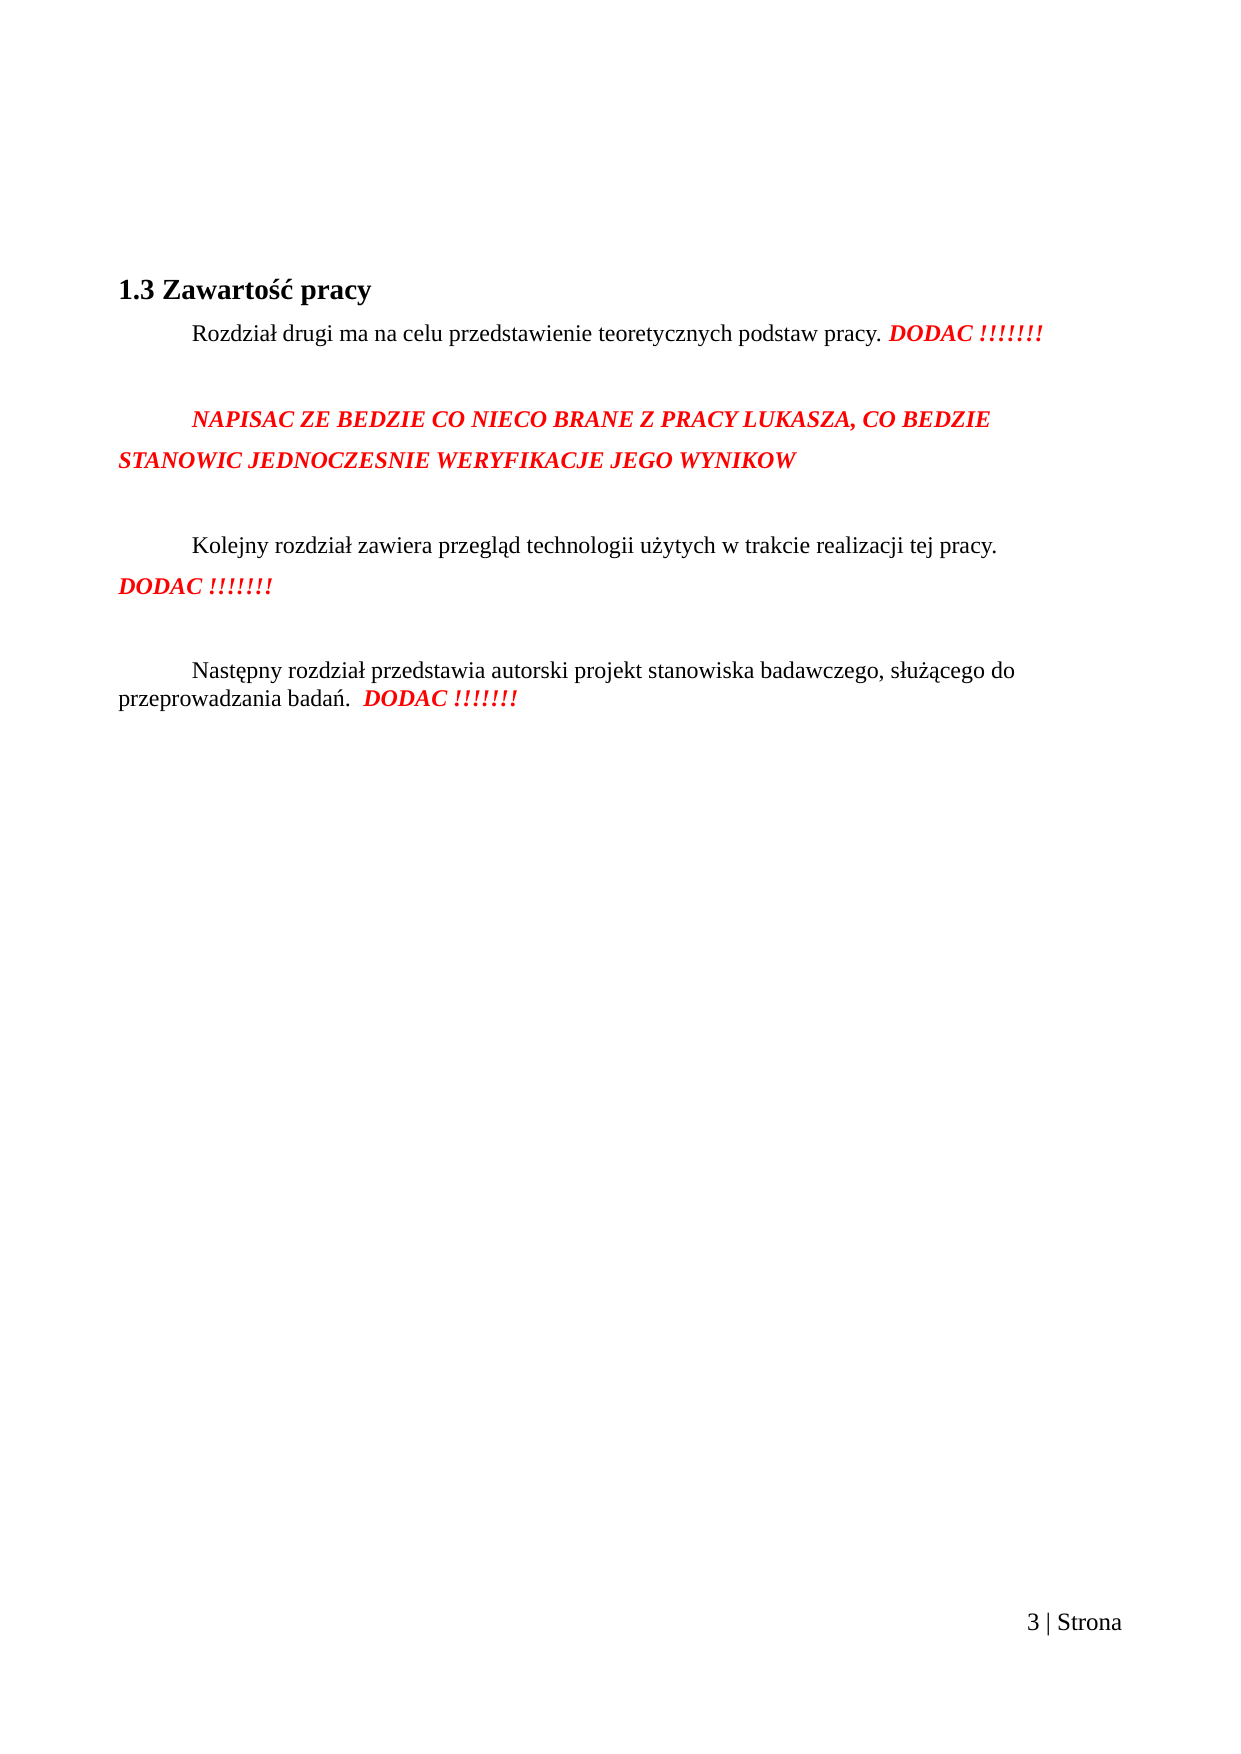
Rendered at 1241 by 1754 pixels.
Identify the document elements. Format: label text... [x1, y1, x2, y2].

text NAPISAC ZE BEDZIE CO NIECO BRANE Z PRACY LUKASZA, CO BEDZIE STANOWIC JEDNOCZESNIE WERYFIKACJE JEGO WYNIKOW [118, 405, 1122, 474]
subtitle 1.3 Zawartość pracy [118, 272, 1122, 306]
text Rozdział drugi ma na celu przedstawienie teoretycznych podstaw pracy. DODAC !!!!!!! [118, 318, 1122, 347]
text Kolejny rozdział zawiera przegląd technologii użytych w trakcie realizacji tej pracy. DODAC !!!!!!! [118, 531, 1122, 599]
text Następny rozdział przedstawia autorski projekt stanowiska badawczego, służącego do przeprowadzania badań. DODAC !!!!!!! [118, 656, 1122, 712]
